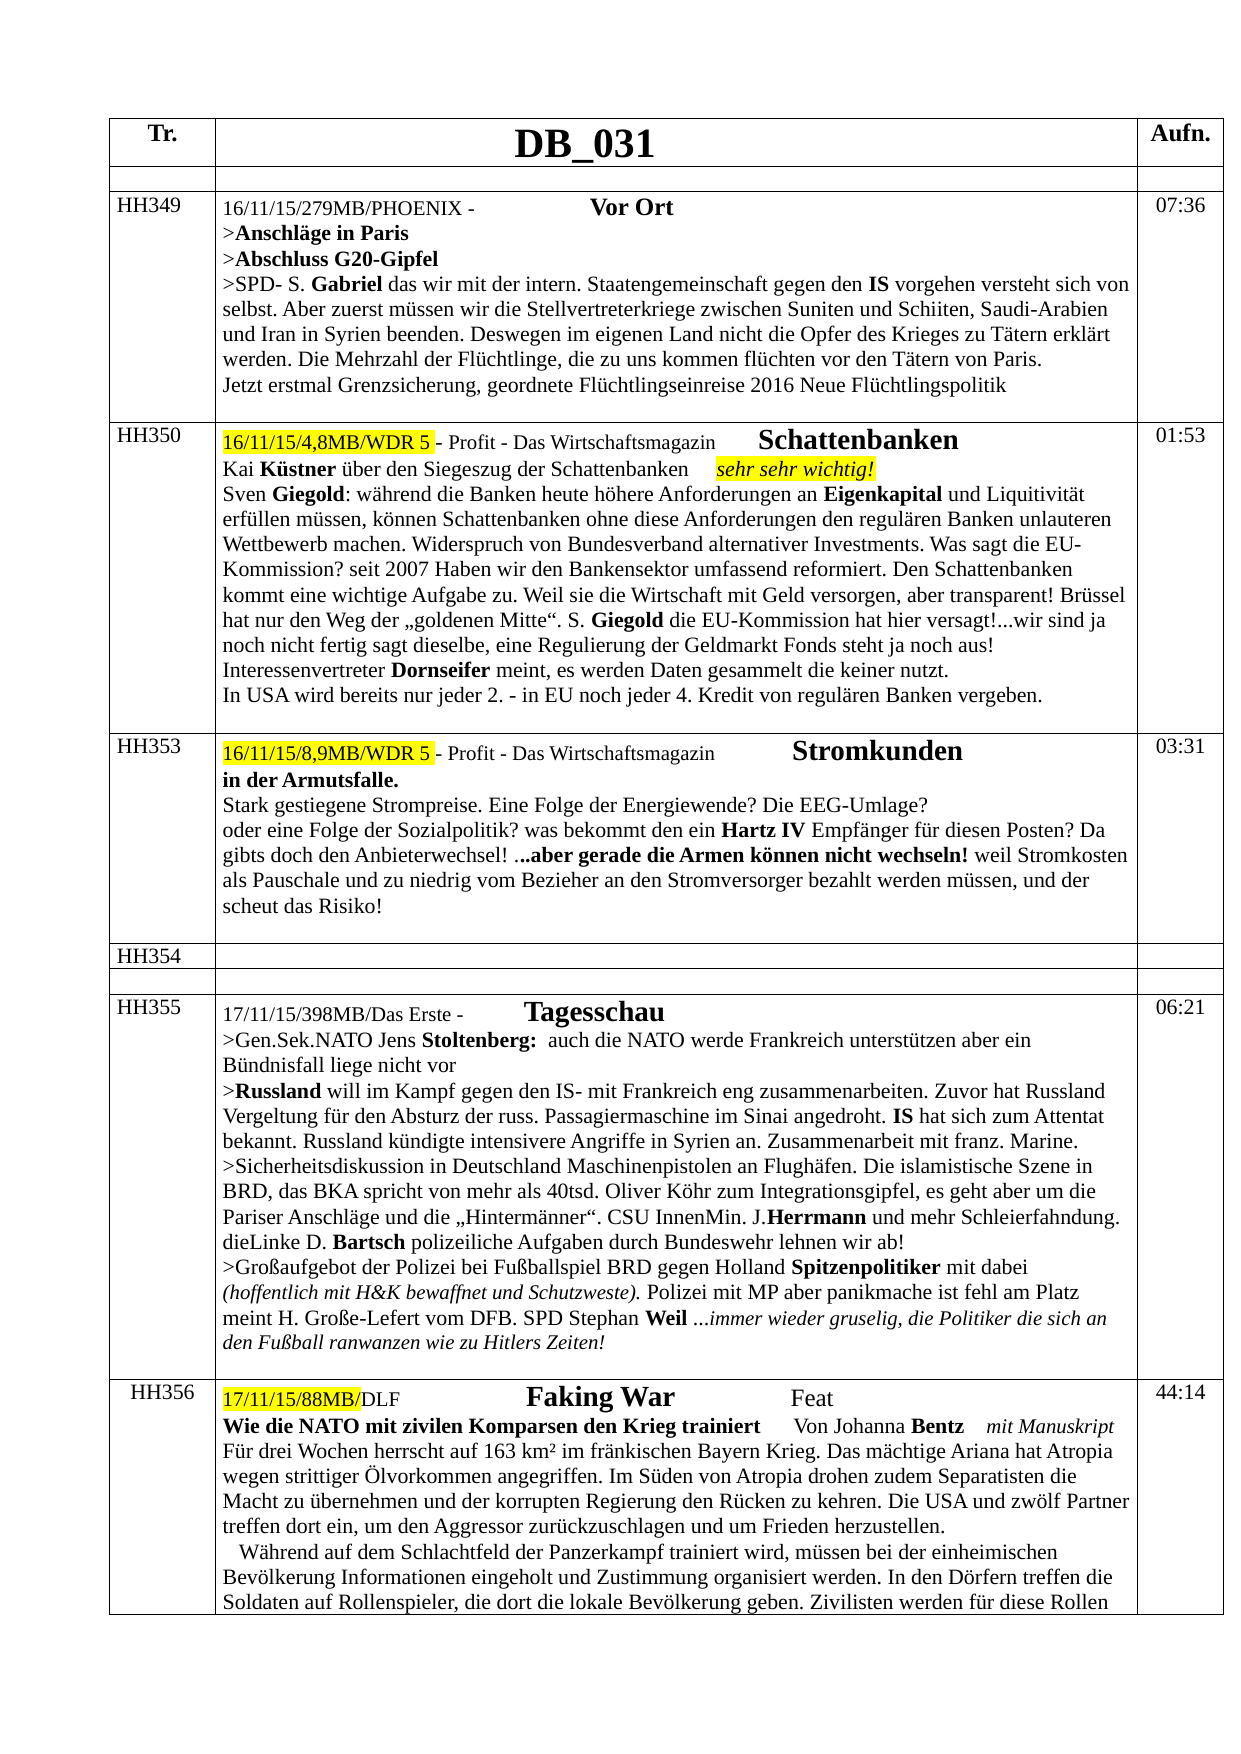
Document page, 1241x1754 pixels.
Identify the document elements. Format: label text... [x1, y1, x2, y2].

table_cell [216, 944, 1137, 968]
table_cell HH349 [110, 192, 215, 422]
table_cell 44:14 [1138, 1380, 1223, 1614]
table_cell HH353 [110, 734, 215, 943]
table_cell 16/11/15/279MB/PHOENIX - Vor Ort >Anschläge in Paris >Abschluss G20-Gipfel >SPD- S. Gabriel das wir mit der intern. Staatengemeinschaft gegen den IS vorgehen versteht sich von selbst. Aber zuerst müssen wir die Stellvertreterkriege zwischen Suniten und Schiiten, Saudi-Arabien und Iran in Syrien beenden. Deswegen im eigenen Land nicht die Opfer des Krieges zu Tätern erklärt werden. Die Mehrzahl der Flüchtlinge, die zu uns kommen flüchten vor den Tätern von Paris. Jetzt erstmal Grenzsicherung, geordnete Flüchtlingseinreise 2016 Neue Flüchtlingspolitik [216, 192, 1137, 422]
table_cell 01:53 [1138, 423, 1223, 733]
table_cell 17/11/15/88MB/DLF Faking War Feat Wie die NATO mit zivilen Komparsen den Krieg trainiert Von Johanna Bentz mit Manuskript Für drei Wochen herrscht auf 163 km² im fränkischen Bayern Krieg. Das mächtige Ariana hat Atropia wegen strittiger Ölvorkommen angegriffen. Im Süden von Atropia drohen zudem Separatisten die Macht zu übernehmen und der korrupten Regierung den Rücken zu kehren. Die USA und zwölf Partner treffen dort ein, um den Aggressor zurückzuschlagen und um Frieden herzustellen. Während auf dem Schlachtfeld der Panzerkampf trainiert wird, müssen bei der einheimischen Bevölkerung Informationen eingeholt und Zustimmung organisiert werden. In den Dörfern treffen die Soldaten auf Rollenspieler, die dort die lokale Bevölkerung geben. Zivilisten werden für diese Rollen [216, 1380, 1137, 1614]
table_cell HH354 [110, 944, 215, 968]
table_cell [1138, 969, 1223, 994]
table_cell [1138, 167, 1223, 191]
table_cell [1138, 944, 1223, 968]
table_cell 07:36 [1138, 192, 1223, 422]
table_cell 17/11/15/398MB/Das Erste - Tagesschau >Gen.Sek.NATO Jens Stoltenberg: auch die NATO werde Frankreich unterstützen aber ein Bündnisfall liege nicht vor >Russland will im Kampf gegen den IS- mit Frankreich eng zusammenarbeiten. Zuvor hat Russland Vergeltung für den Absturz der russ. Passagiermaschine im Sinai angedroht. IS hat sich zum Attentat bekannt. Russland kündigte intensivere Angriffe in Syrien an. Zusammenarbeit mit franz. Marine. >Sicherheitsdiskussion in Deutschland Maschinenpistolen an Flughäfen. Die islamistische Szene in BRD, das BKA spricht von mehr als 40tsd. Oliver Köhr zum Integrationsgipfel, es geht aber um die Pariser Anschläge und die „Hintermänner“. CSU InnenMin. J.Herrmann und mehr Schleierfahndung. dieLinke D. Bartsch polizeiliche Aufgaben durch Bundeswehr lehnen wir ab! >Großaufgebot der Polizei bei Fußballspiel BRD gegen Holland Spitzenpolitiker mit dabei (hoffentlich mit H&K bewaffnet und Schutzweste). Polizei mit MP aber panikmache ist fehl am Platz meint H. Große-Lefert vom DFB. SPD Stephan Weil ...immer wieder gruselig, die Politiker die sich an den Fußball ranwanzen wie zu Hitlers Zeiten! [216, 995, 1137, 1379]
table_cell HH350 [110, 423, 215, 733]
table_cell [110, 969, 215, 994]
table_cell [110, 167, 215, 191]
table_header DB_031 [216, 119, 1137, 166]
table_cell HH356 [110, 1380, 215, 1614]
table_cell HH355 [110, 995, 215, 1379]
table_cell 03:31 [1138, 734, 1223, 943]
table_header Tr. [110, 119, 215, 166]
table_header Aufn. [1138, 119, 1223, 166]
table_cell 06:21 [1138, 995, 1223, 1379]
table_cell 16/11/15/8,9MB/WDR 5 - Profit - Das Wirtschaftsmagazin Stromkunden in der Armutsfalle. Stark gestiegene Strompreise. Eine Folge der Energiewende? Die EEG-Umlage? oder eine Folge der Sozialpolitik? was bekommt den ein Hartz IV Empfänger für diesen Posten? Da gibts doch den Anbieterwechsel! ...aber gerade die Armen können nicht wechseln! weil Stromkosten als Pauschale und zu niedrig vom Bezieher an den Stromversorger bezahlt werden müssen, und der scheut das Risiko! [216, 734, 1137, 943]
table_cell 16/11/15/4,8MB/WDR 5 - Profit - Das Wirtschaftsmagazin Schattenbanken Kai Küstner über den Siegeszug der Schattenbanken sehr sehr wichtig! Sven Giegold: während die Banken heute höhere Anforderungen an Eigenkapital und Liquitivität erfüllen müssen, können Schattenbanken ohne diese Anforderungen den regulären Banken unlauteren Wettbewerb machen. Widerspruch von Bundesverband alternativer Investments. Was sagt die EU-Kommission? seit 2007 Haben wir den Bankensektor umfassend reformiert. Den Schattenbanken kommt eine wichtige Aufgabe zu. Weil sie die Wirtschaft mit Geld versorgen, aber transparent! Brüssel hat nur den Weg der „goldenen Mitte“. S. Giegold die EU-Kommission hat hier versagt!...wir sind ja noch nicht fertig sagt dieselbe, eine Regulierung der Geldmarkt Fonds steht ja noch aus! Interessenvertreter Dornseifer meint, es werden Daten gesammelt die keiner nutzt. In USA wird bereits nur jeder 2. - in EU noch jeder 4. Kredit von regulären Banken vergeben. [216, 423, 1137, 733]
table_cell [216, 969, 1137, 994]
